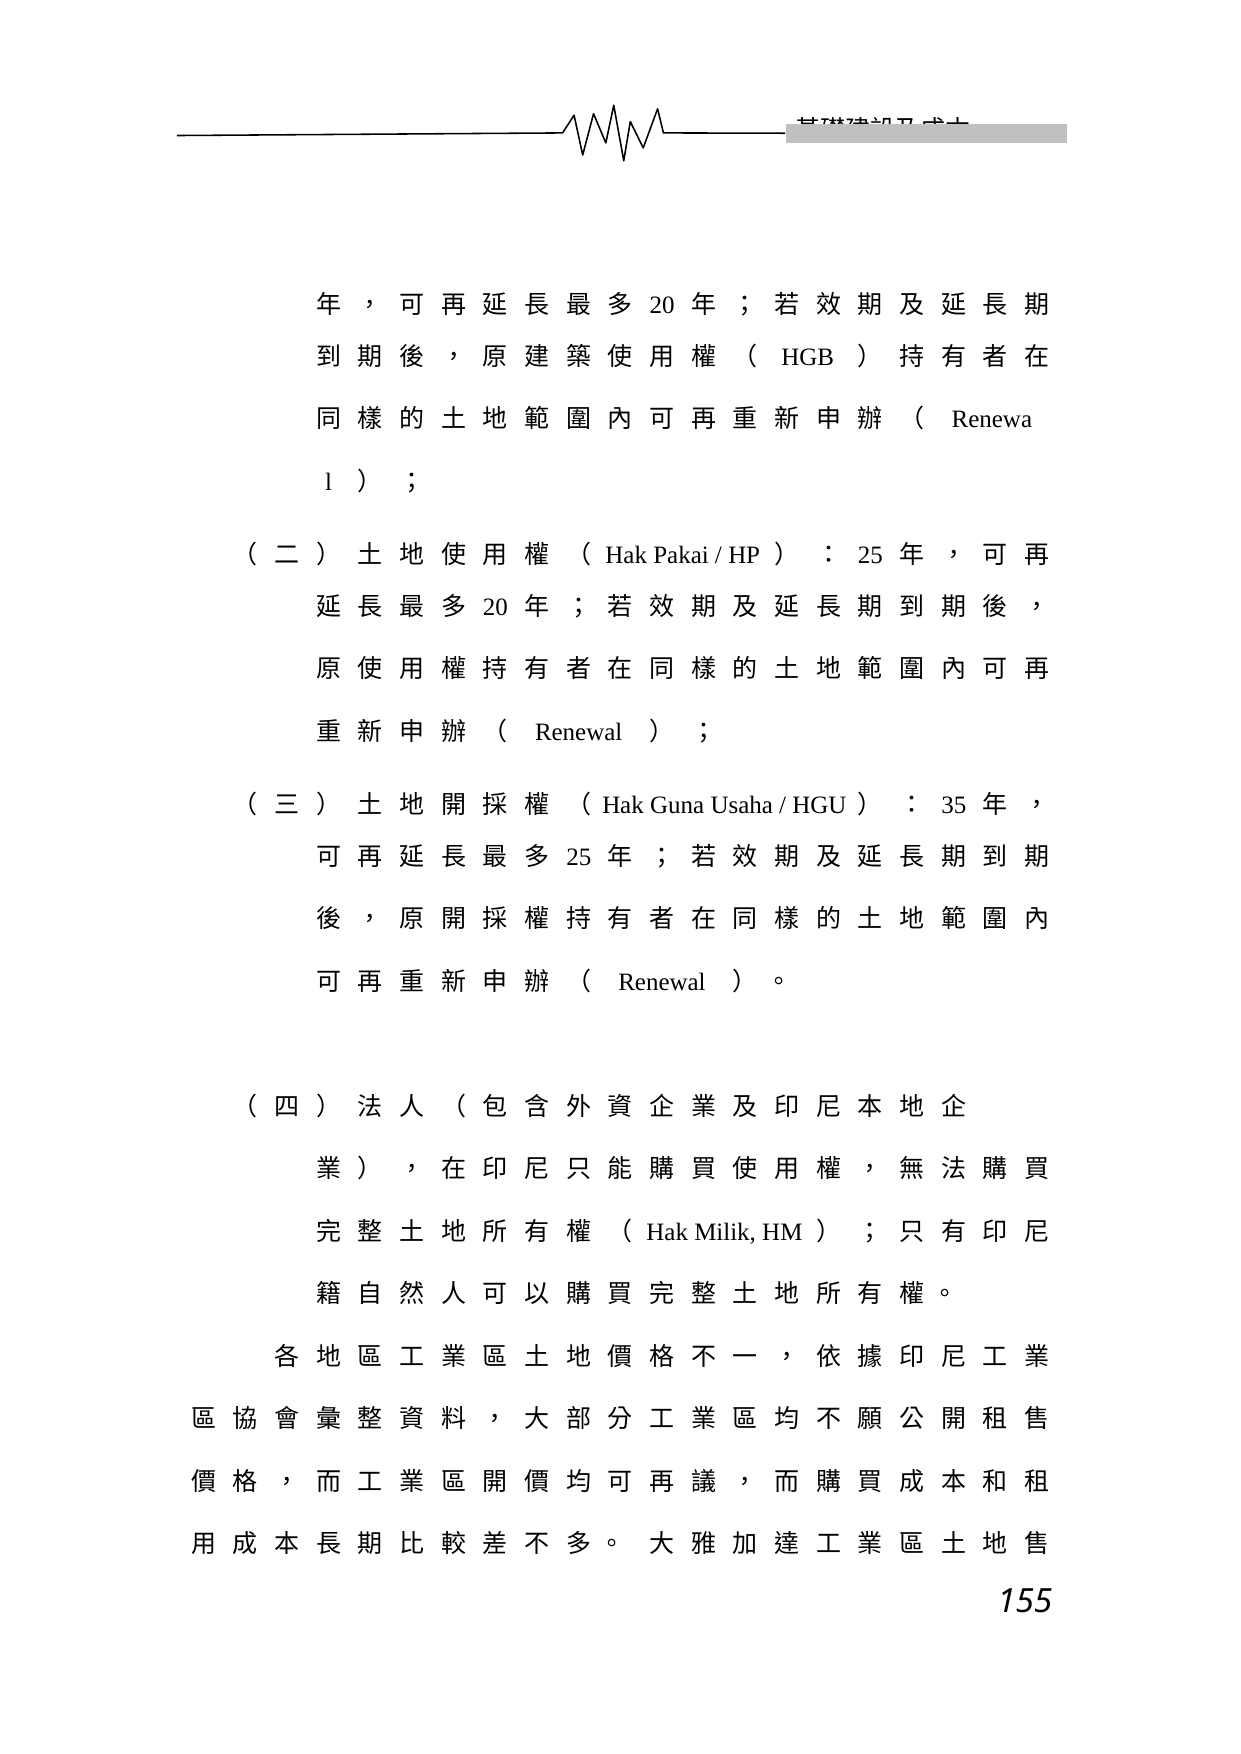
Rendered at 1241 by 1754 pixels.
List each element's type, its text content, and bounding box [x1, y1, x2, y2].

text （三）土地開採權（Hak Guna Usaha / HGU）：35年，可再延長最多25年；若效期及延長期到期後，原開採權持有者在同樣的土地範圍內可再重新申辦（Renewal）。 [207, 750, 1058, 1000]
text （四）法人（包含外資企業及印尼本地企業），在印尼只能購買使用權，無法購買完整土地所有權（Hak Milik, HM）；只有印尼籍自然人可以購買完整土地所有權。 [207, 1063, 1058, 1313]
text 年，可再延長最多20年；若效期及延長期到期後，原建築使用權（HGB）持有者在同樣的土地範圍內可再重新申辦（Renewal）； [207, 250, 1058, 500]
text （二）土地使用權（Hak Pakai / HP）：25年，可再延長最多20年；若效期及延長期到期後，原使用權持有者在同樣的土地範圍內可再重新申辦（Renewal）； [207, 500, 1058, 750]
text 各地區工業區土地價格不一，依據印尼工業區協會彙整資料，大部分工業區均不願公開租售價格，而工業區開價均可再議，而購買成本和租用成本長期比較差不多。大雅加達工業區土地售 [183, 1313, 1058, 1563]
